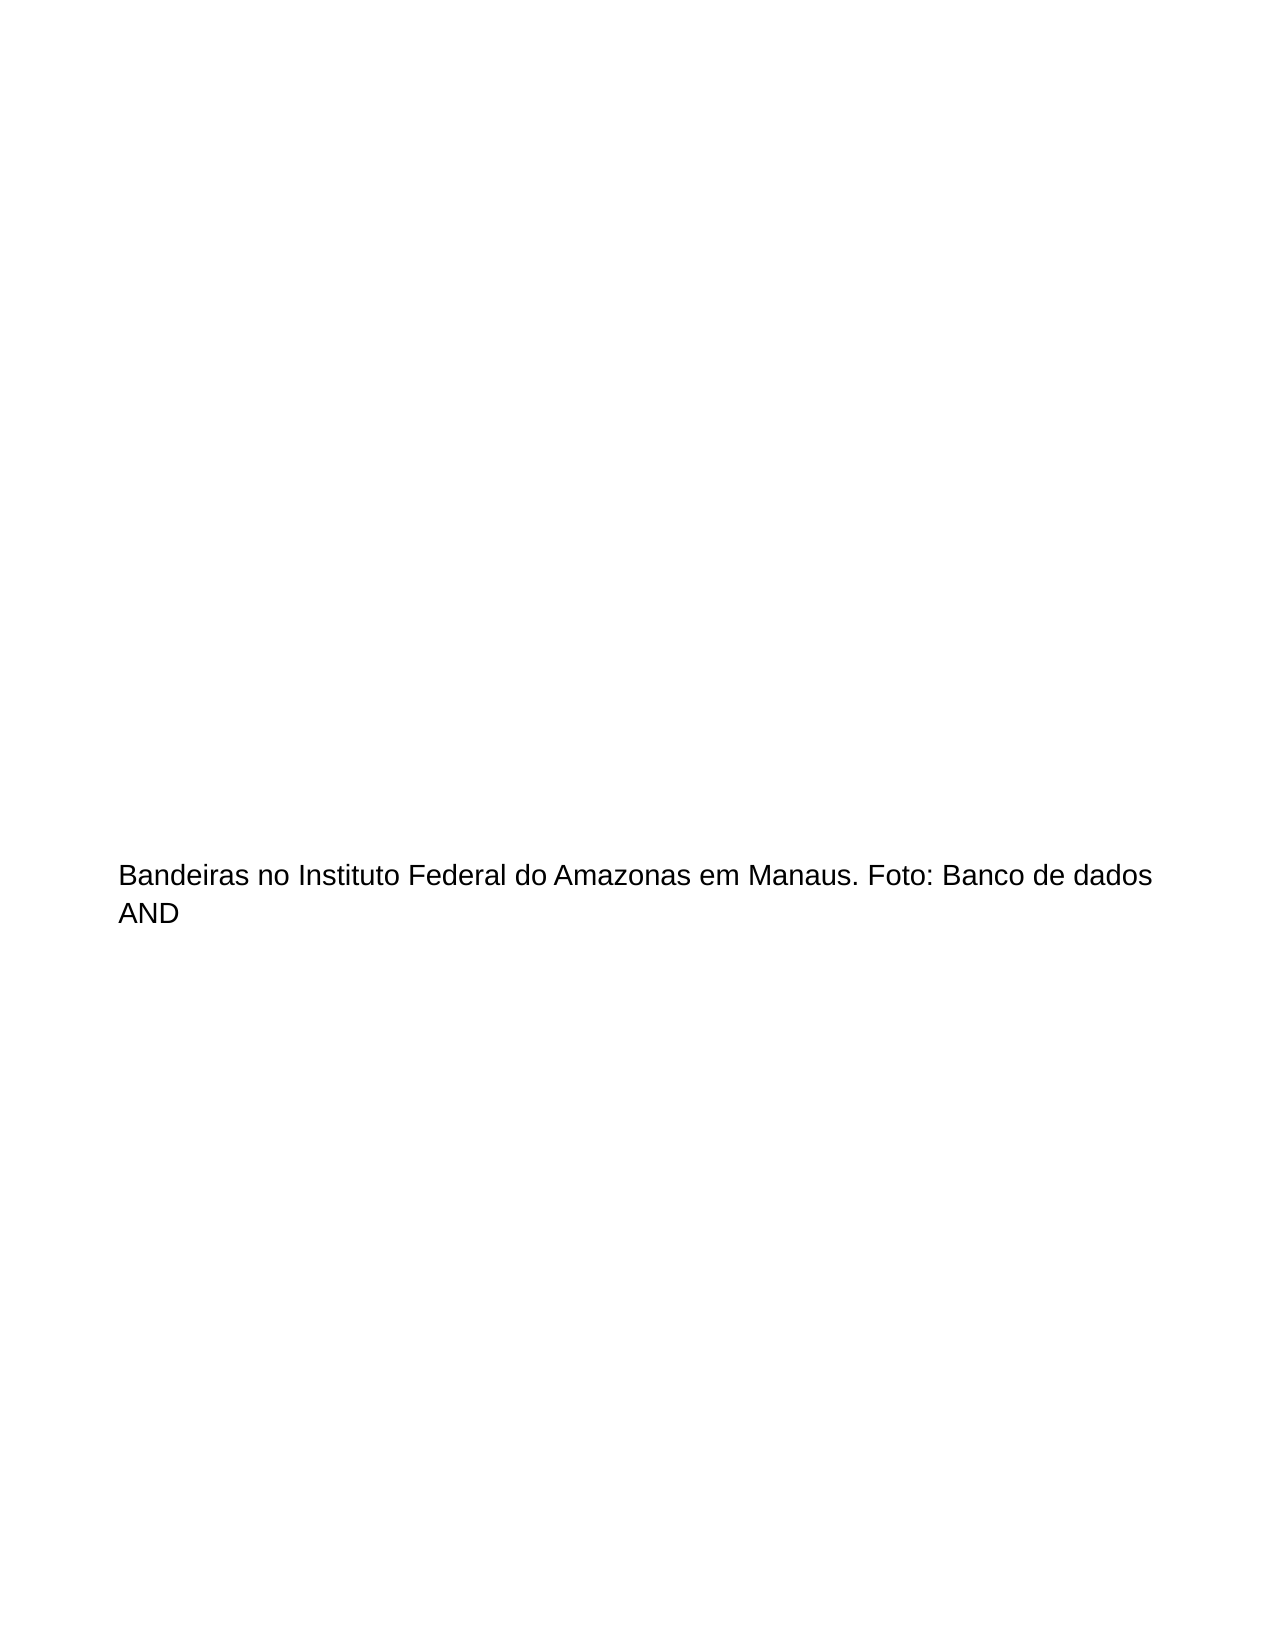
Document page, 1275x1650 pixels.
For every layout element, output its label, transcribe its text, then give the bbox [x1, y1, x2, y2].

text Bandeiras no Instituto Federal do Amazonas em Manaus. Foto: Banco de dados AND [118, 857, 1157, 929]
